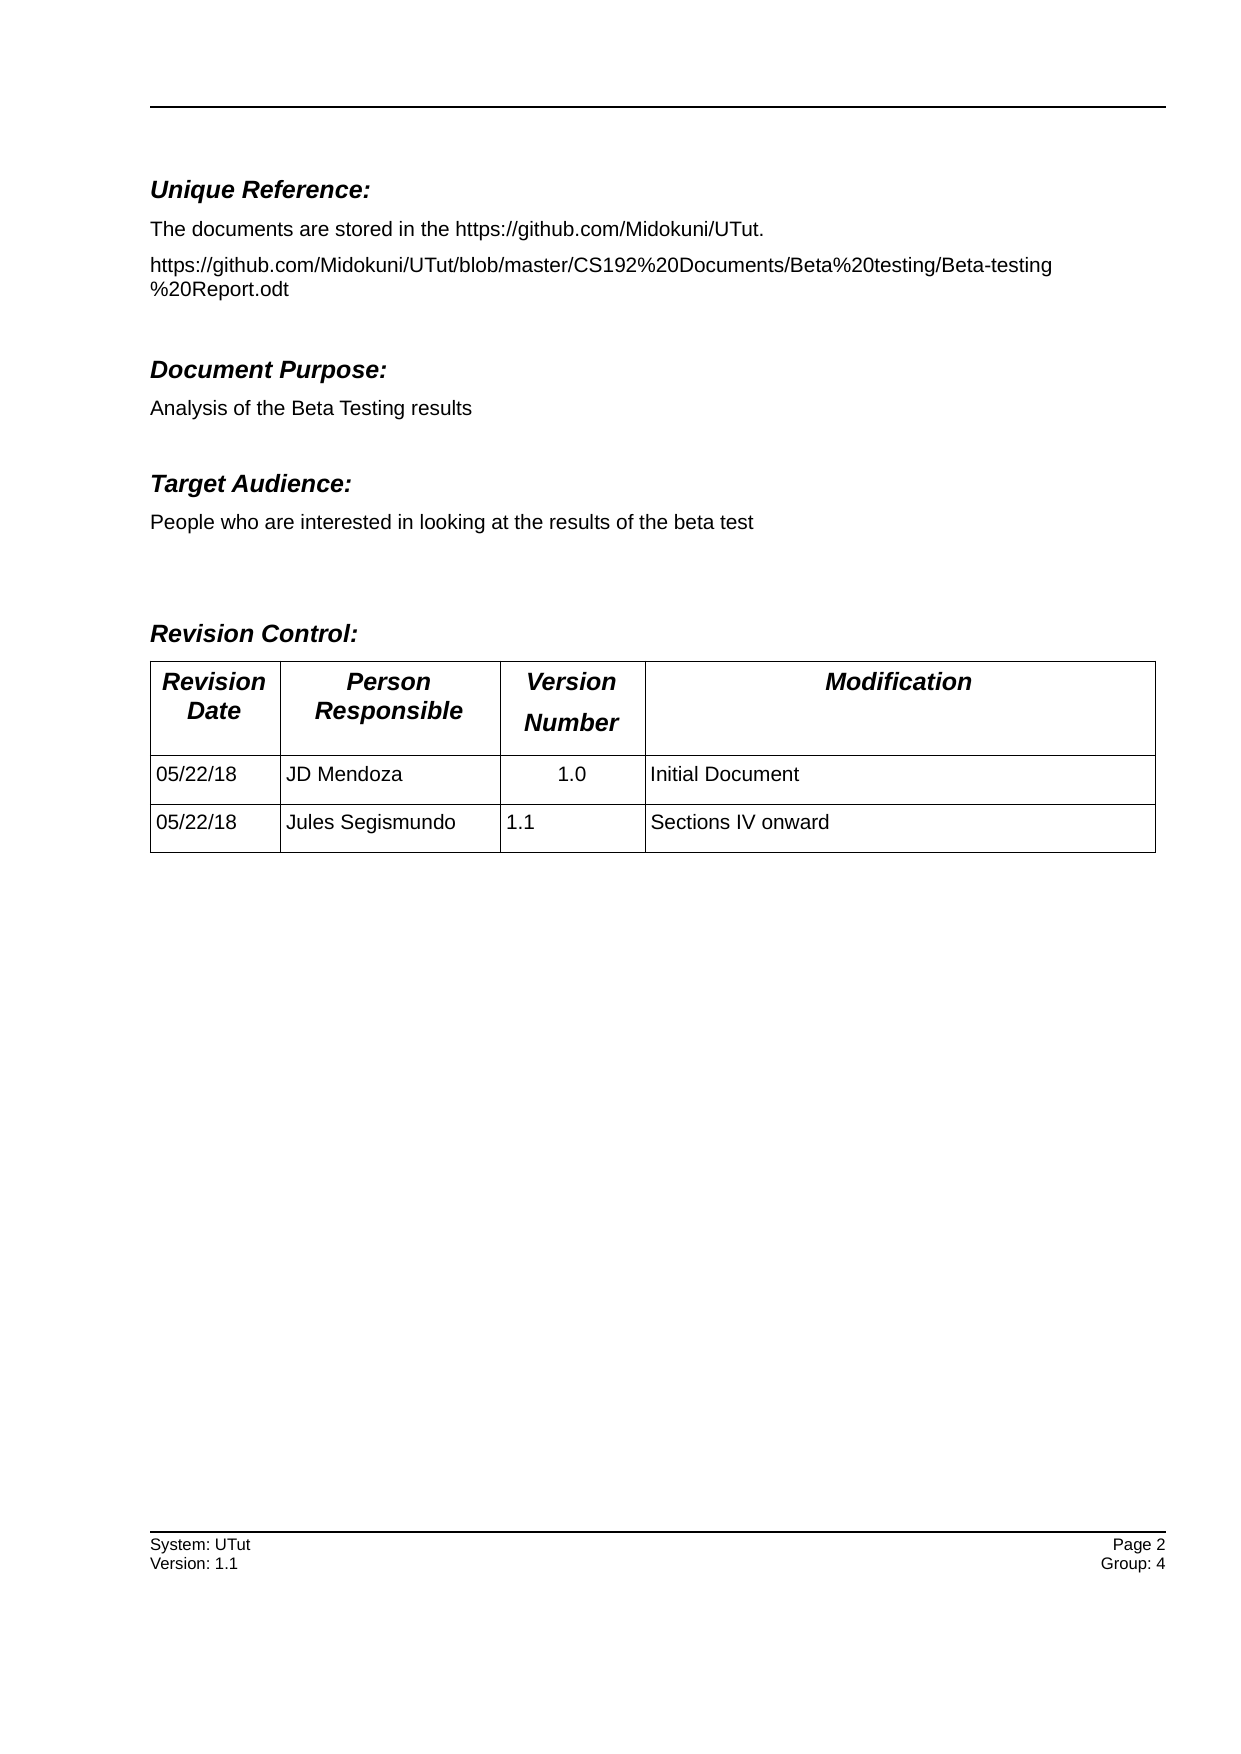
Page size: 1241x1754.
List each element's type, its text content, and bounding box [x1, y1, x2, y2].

table_header Version Number [501, 662, 645, 755]
subtitle Analysis of the Beta Testing results [150, 396, 1166, 420]
subtitle Revision Control: [150, 619, 1166, 648]
table_cell Jules Segismundo [281, 805, 500, 852]
subtitle Target Audience: [150, 469, 1166, 497]
table_cell 1.1 [501, 805, 645, 852]
subtitle Document Purpose: [150, 354, 1166, 383]
table_cell Initial Document [646, 756, 1155, 803]
subtitle Unique Reference: [150, 175, 1166, 204]
table_header Person Responsible [281, 662, 500, 755]
table_header Modification [646, 662, 1155, 755]
subtitle The documents are stored in the https://github.com/Midokuni/UTut. [150, 216, 1166, 240]
table_cell JD Mendoza [281, 756, 500, 803]
table_cell 05/22/18 [151, 805, 280, 852]
table_header Revision Date [151, 662, 280, 755]
table_cell Sections IV onward [646, 805, 1155, 852]
subtitle https://github.com/Midokuni/UTut/blob/master/CS192%20Documents/Beta%20testing/Beta-testing%20Report.odt [150, 253, 1166, 301]
table_cell 05/22/18 [151, 756, 280, 803]
subtitle People who are interested in looking at the results of the beta test [150, 510, 1166, 534]
table_cell 1.0 [501, 756, 645, 803]
